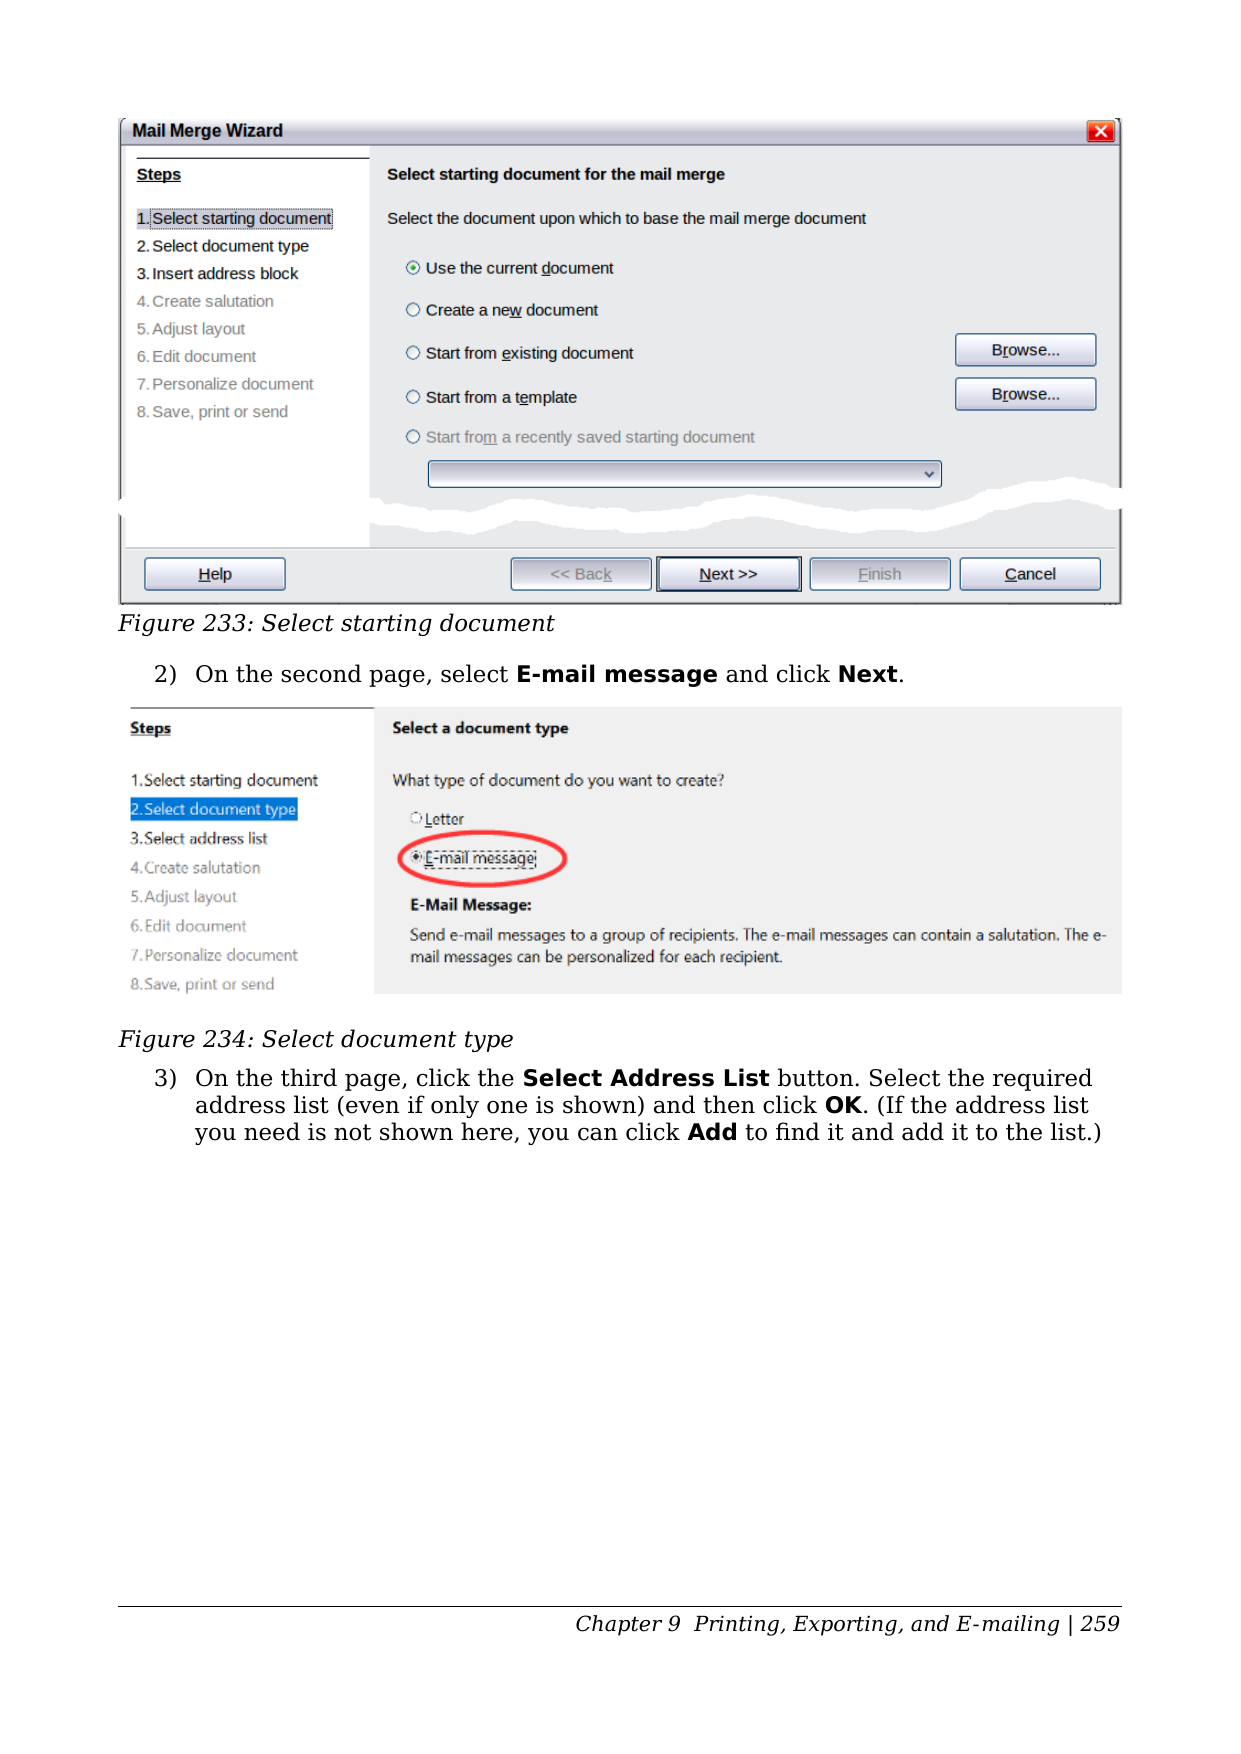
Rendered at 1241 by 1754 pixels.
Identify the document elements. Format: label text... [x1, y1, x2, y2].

picture [118, 118, 1123, 605]
text Figure 234: Select document type [118, 1026, 1122, 1053]
list On the third page, click the Select Address List button. Select the required address list (even if only one is shown) and then click OK. (If the address list you need is not shown here, you can click Add to find it and add it to the list.) [177, 1066, 1122, 1146]
list On the second page, select E-mail message and click Next. [177, 661, 1122, 688]
picture [118, 706, 1122, 994]
text Figure 233: Select starting document [118, 611, 1122, 637]
